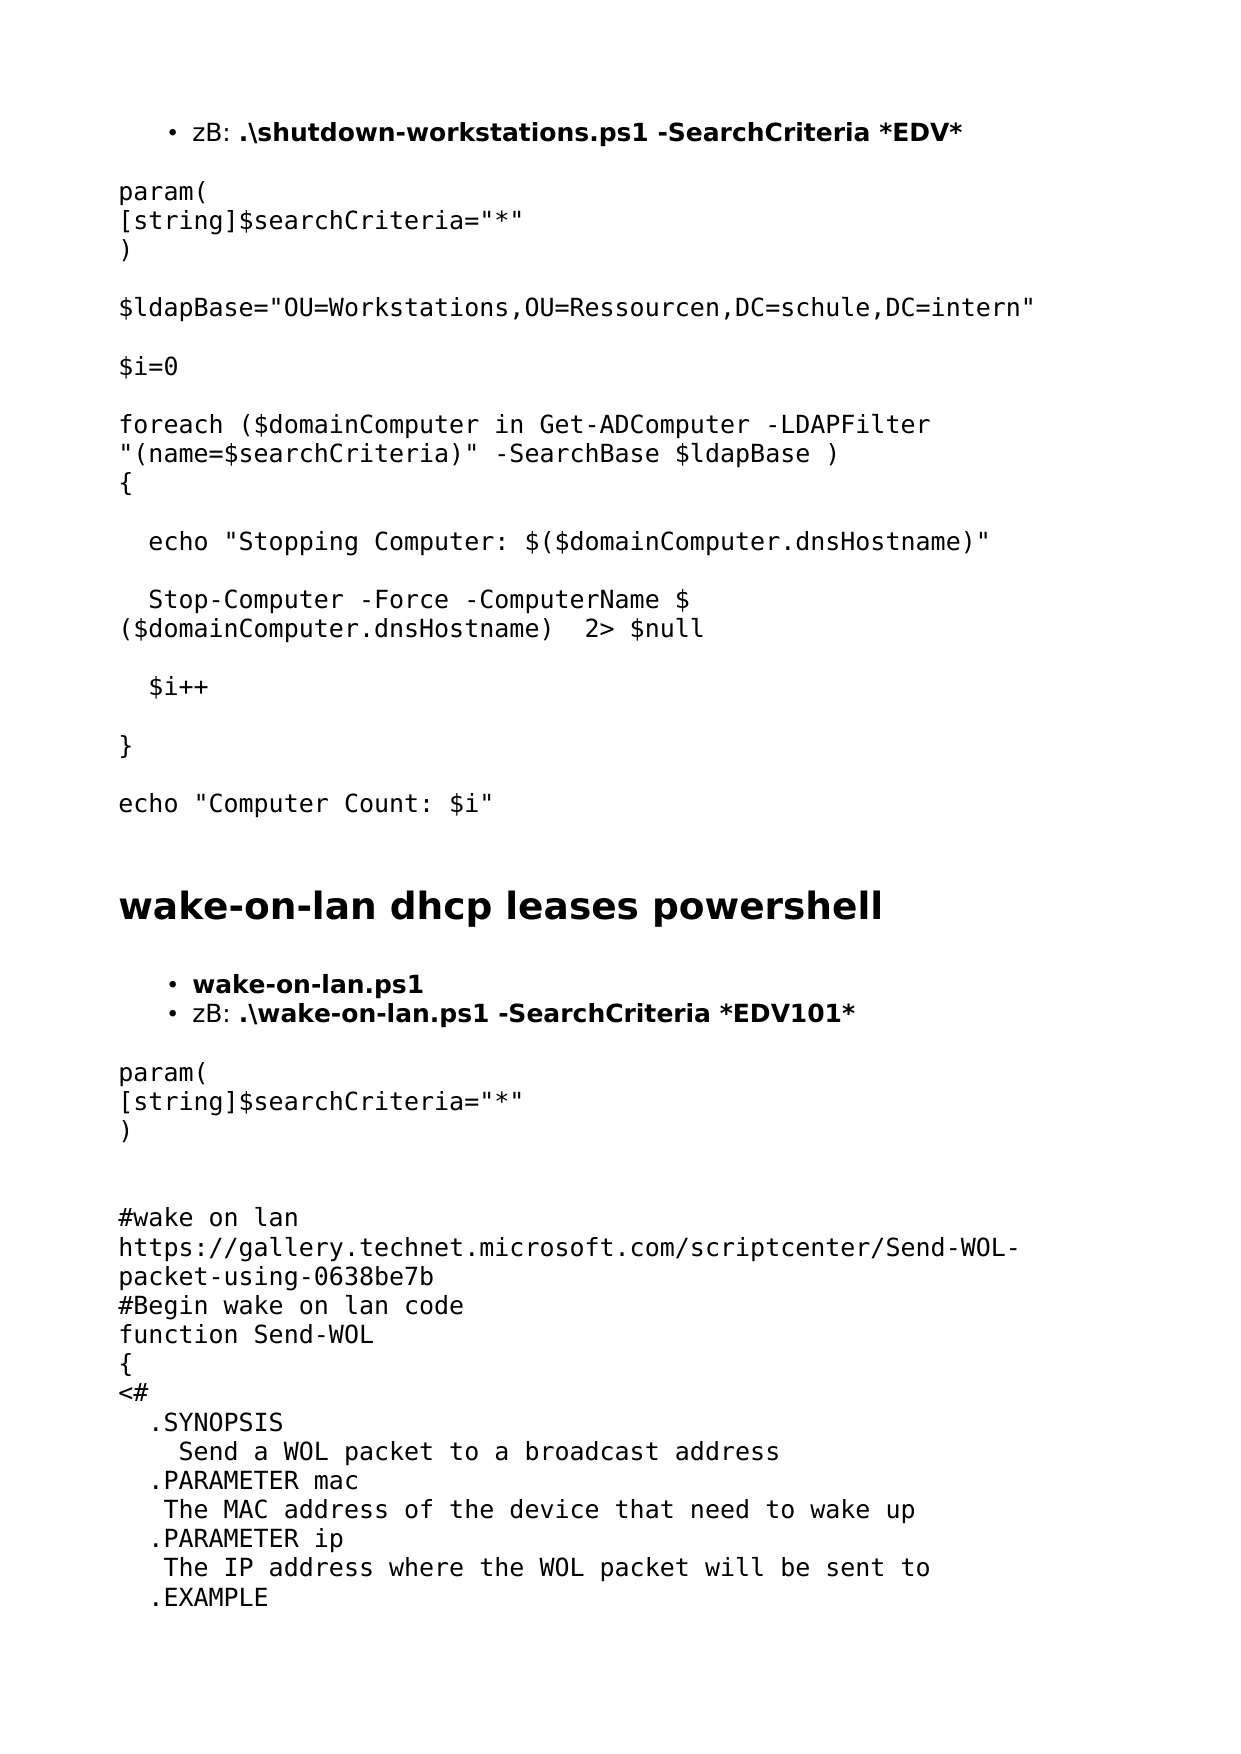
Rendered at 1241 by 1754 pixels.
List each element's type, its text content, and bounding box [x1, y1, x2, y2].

text param( [string]$searchCriteria="*" ) $ldapBase="OU=Workstations,OU=Ressourcen,DC=schule,DC=intern" $i=0 foreach ($domainComputer in Get-ADComputer -LDAPFilter "(name=$searchCriteria)" -SearchBase $ldapBase ) { echo "Stopping Computer: $($domainComputer.dnsHostname)" Stop-Computer -Force -ComputerName $($domainComputer.dnsHostname) 2> $null $i++ } echo "Computer Count: $i" [118, 177, 1122, 848]
list zB: .\wake-on-lan.ps1 -SearchCriteria *EDV101* [177, 999, 1122, 1028]
list zB: .\shutdown-workstations.ps1 -SearchCriteria *EDV* [177, 118, 1122, 147]
text param( [string]$searchCriteria="*" ) #wake on lan https://gallery.technet.microsoft.com/scriptcenter/Send-WOL-packet-using-0638be7b #Begin wake on lan code function Send-WOL { <# .SYNOPSIS Send a WOL packet to a broadcast address .PARAMETER mac The MAC address of the device that need to wake up .PARAMETER ip The IP address where the WOL packet will be sent to .EXAMPLE [118, 1058, 1122, 1612]
list wake-on-lan.ps1 [177, 970, 1122, 999]
subtitle wake-on-lan dhcp leases powershell [118, 884, 1122, 928]
